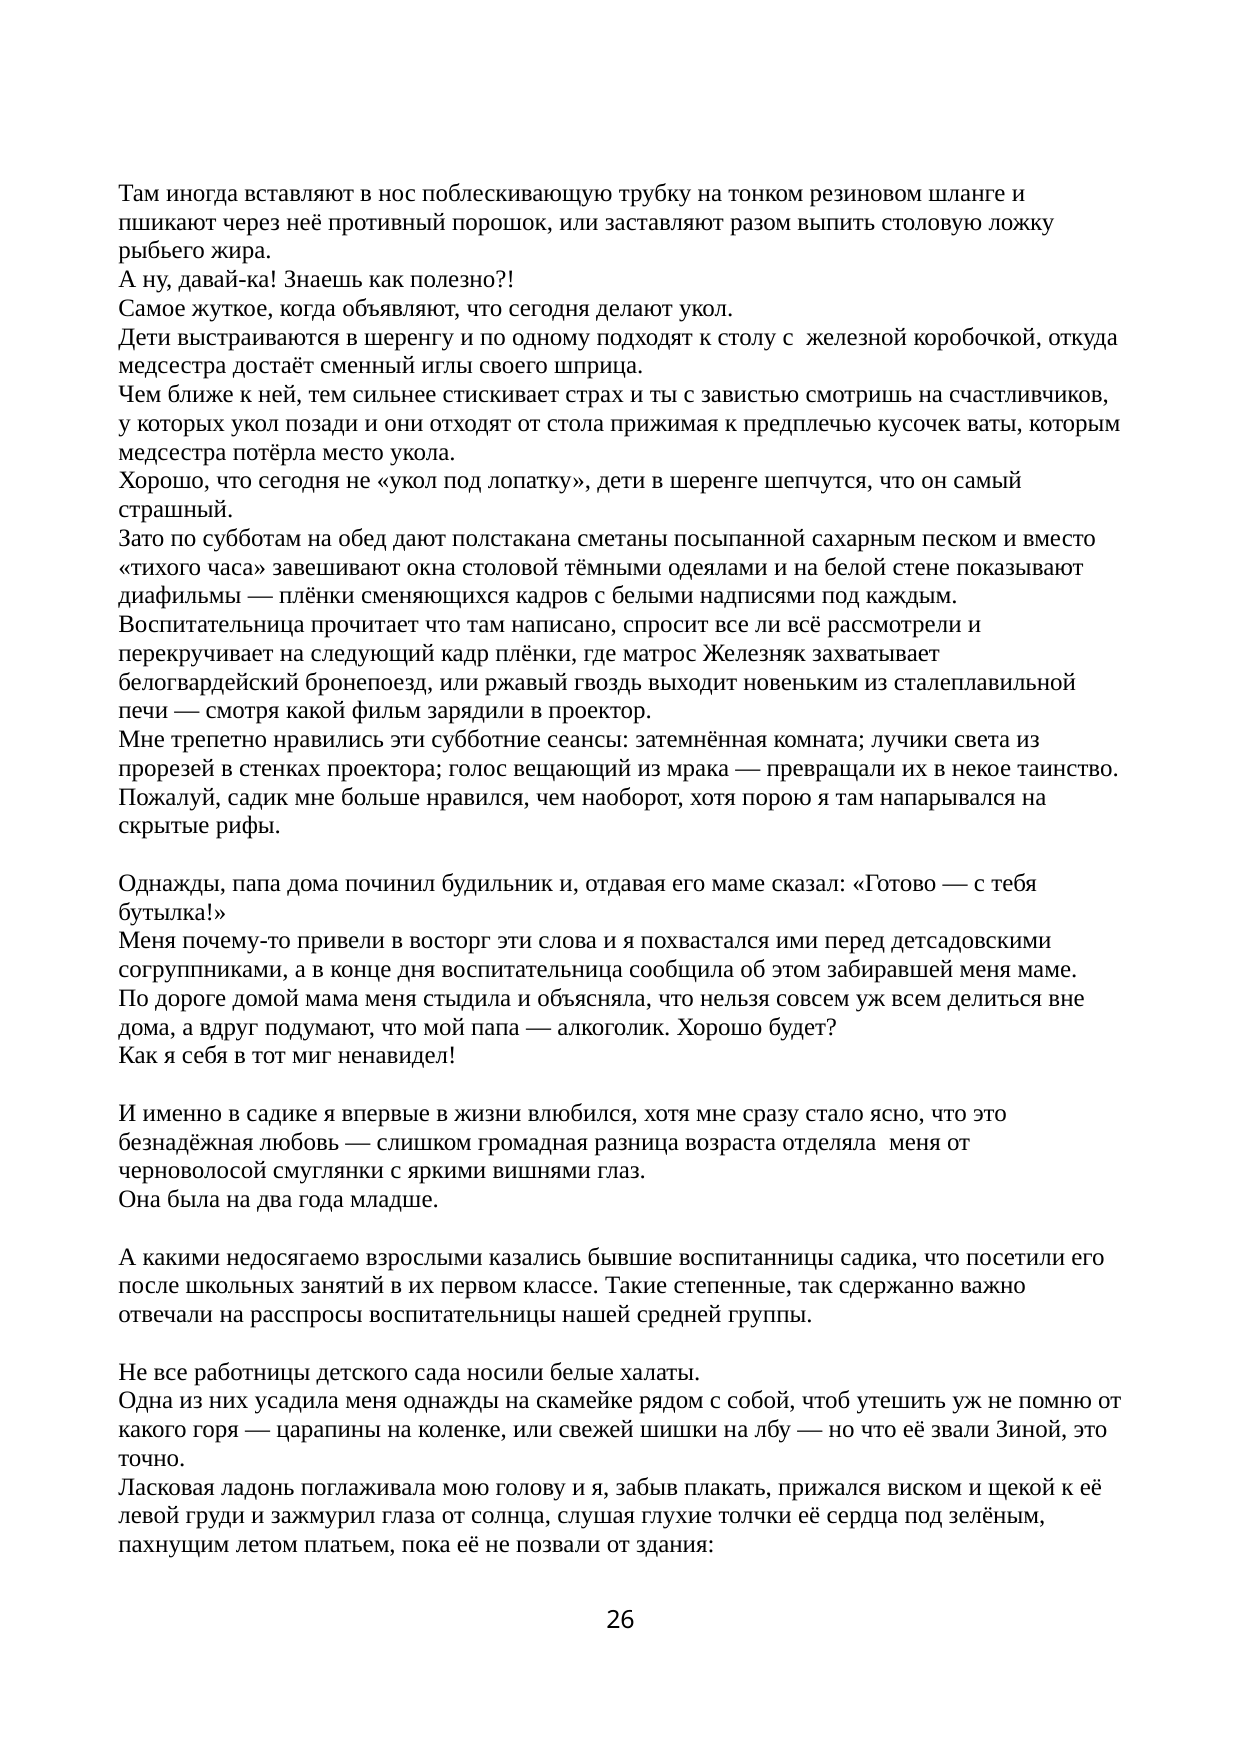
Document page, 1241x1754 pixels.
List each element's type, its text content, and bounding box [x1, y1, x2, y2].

text Зато по субботам на обед дают полстакана сметаны посыпанной сахарным песком и вместо «тихого часа» завешивают окна столовой тёмными одеялами и на белой стене показывают диафильмы — плёнки сменяющихся кадров с белыми надписями под каждым. [118, 523, 1122, 609]
text Мне трепетно нравились эти субботние сеансы: затемнённая комната; лучики света из прорезей в стенках проектора; голос вещающий из мрака — превращали их в некое таинство. [118, 724, 1122, 782]
text Дети выстраиваются в шеренгу и по одному подходят к столу с железной коробочкой, откуда медсестра достаёт сменный иглы своего шприца. [118, 322, 1122, 379]
text Там иногда вставляют в нос поблескивающую трубку на тонком резиновом шланге и пшикают через неё противный порошок, или заставляют разом выпить столовую ложку рыбьего жира. [118, 178, 1122, 264]
text Самое жуткое, когда объявляют, что сегодня делают укол. [118, 293, 1122, 322]
text Хорошо, что сегодня не «укол под лопатку», дети в шеренге шепчутся, что он самый страшный. [118, 466, 1122, 523]
text Пожалуй, садик мне больше нравился, чем наоборот, хотя порою я там напарывался на скрытые рифы. [118, 782, 1122, 839]
text Не все работницы детского сада носили белые халаты. [118, 1357, 1122, 1386]
text Как я себя в тот миг ненавидел! [118, 1041, 1122, 1069]
text Одна из них усадила меня однажды на скамейке рядом с собой, чтоб утешить уж не помню от какого горя — царапины на коленке, или свежей шишки на лбу — но что её звали Зиной, это точно. [118, 1386, 1122, 1472]
text А какими недосягаемо взрослыми казались бывшие воспитанницы садика, что посетили его после школьных занятий в их первом классе. Такие степенные, так сдержанно важно отвечали на расспросы воспитательницы нашей средней группы. [118, 1242, 1122, 1328]
text И именно в садике я впервые в жизни влюбился, хотя мне сразу стало ясно, что это безнадёжная любовь — слишком громадная разница возраста отделяла меня от черноволосой смуглянки с яркими вишнями глаз. [118, 1098, 1122, 1184]
text А ну, давай-ка! Знаешь как полезно?! [118, 264, 1122, 293]
text Однажды, папа дома починил будильник и, отдавая его маме сказал: «Готово — с тебя бутылка!» [118, 868, 1122, 926]
text Чем ближе к ней, тем сильнее стискивает страх и ты с завистью смотришь на счастливчиков, у которых укол позади и они отходят от стола прижимая к предплечью кусочек ваты, которым медсестра потёрла место укола. [118, 379, 1122, 466]
text Ласковая ладонь поглаживала мою голову и я, забыв плакать, прижался виском и щекой к её левой груди и зажмурил глаза от солнца, слушая глухие толчки её сердца под зелёным, пахнущим летом платьем, пока её не позвали от здания: [118, 1472, 1122, 1558]
text Меня почему-то привели в восторг эти слова и я похвастался ими перед детсадовскими согруппниками, а в конце дня воспитательница сообщила об этом забиравшей меня маме. [118, 926, 1122, 983]
text Воспитательница прочитает что там написано, спросит все ли всё рассмотрели и перекручивает на следующий кадр плёнки, где матрос Железняк захватывает белогвардейский бронепоезд, или ржавый гвоздь выходит новеньким из сталеплавильной печи — смотря какой фильм зарядили в проектор. [118, 609, 1122, 724]
text Она была на два года младше. [118, 1184, 1122, 1213]
text По дороге домой мама меня стыдила и объясняла, что нельзя совсем уж всем делиться вне дома, а вдруг подумают, что мой папа — алкоголик. Хорошо будет? [118, 983, 1122, 1041]
